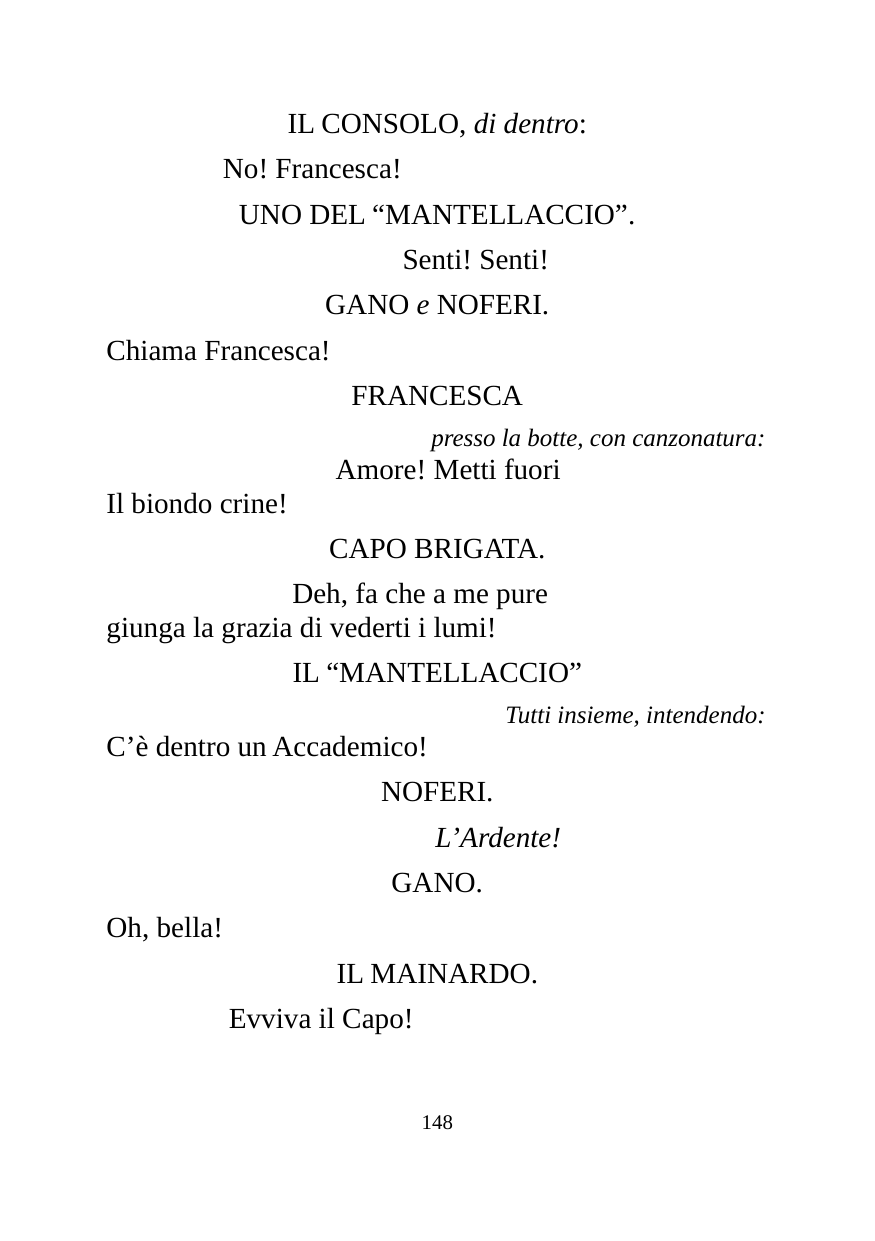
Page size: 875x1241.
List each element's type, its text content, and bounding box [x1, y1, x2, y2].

text Tutti insieme, intendendo: [402, 701, 768, 729]
text Amore! Metti fuori Il biondo crine! [106, 452, 768, 519]
text presso la botte, con canzonatura: [402, 423, 768, 452]
text GANO. [106, 865, 768, 899]
text NOFERI. [106, 774, 768, 808]
text Chiama Francesca! [106, 333, 768, 366]
text IL CONSOLO, di dentro: [106, 106, 768, 140]
text GANO e NOFERI. [106, 287, 768, 321]
text UNO DEL “MANTELLACCIO”. [106, 197, 768, 230]
text C’è dentro un Accademico! [106, 729, 768, 763]
text Deh, fa che a me pure giunga la grazia di vederti i lumi! [106, 576, 768, 643]
text Evviva il Capo! [106, 1001, 768, 1035]
text FRANCESCA [106, 378, 768, 412]
text L’Ardente! [106, 820, 768, 853]
text CAPO BRIGATA. [106, 531, 768, 564]
text IL MAINARDO. [106, 956, 768, 989]
text IL “MANTELLACCIO” [106, 655, 768, 689]
text Senti! Senti! [106, 242, 768, 276]
text Oh, bella! [106, 911, 768, 944]
text No! Francesca! [106, 152, 768, 185]
